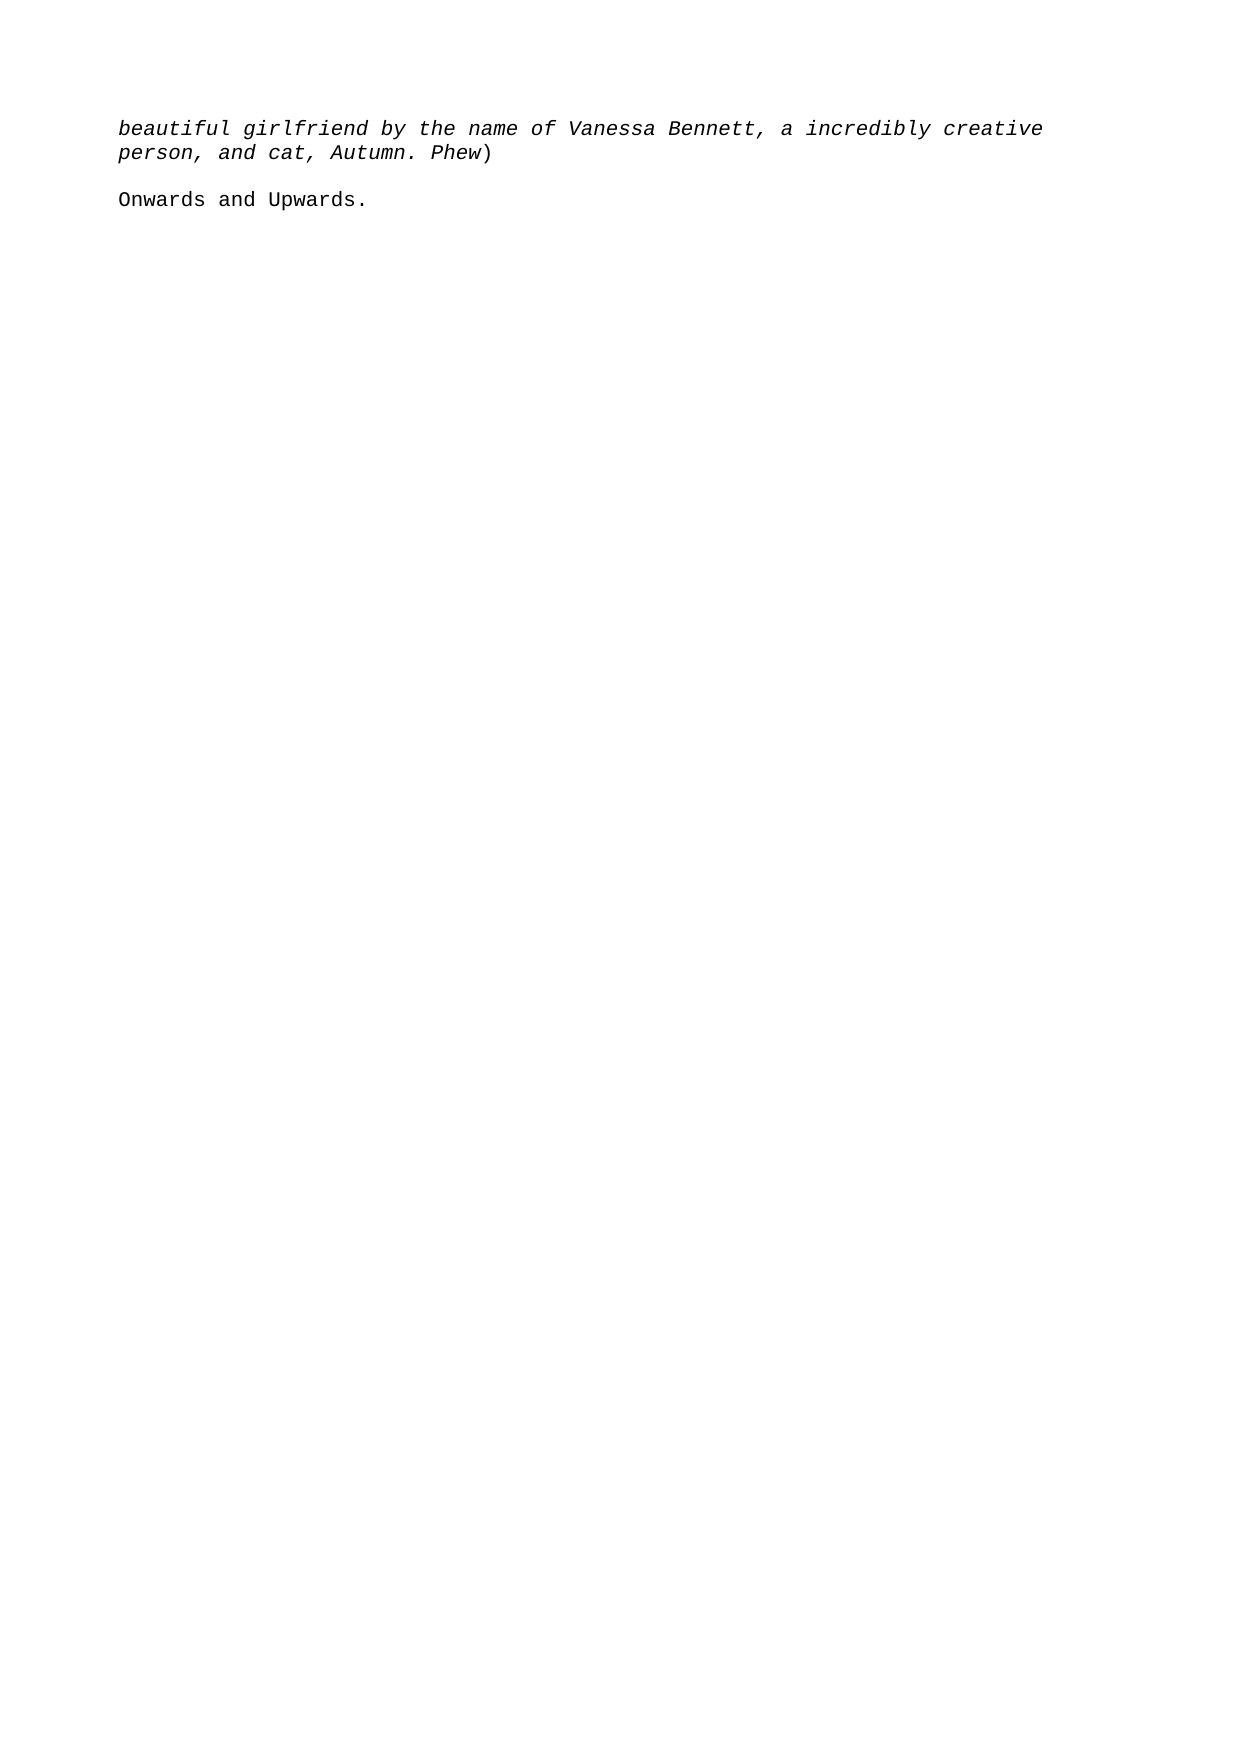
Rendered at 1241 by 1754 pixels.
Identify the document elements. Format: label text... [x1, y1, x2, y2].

text beautiful girlfriend by the name of Vanessa Bennett, a incredibly creative person, and cat, Autumn. Phew) [118, 118, 1122, 165]
text Onwards and Upwards. [118, 189, 1122, 213]
